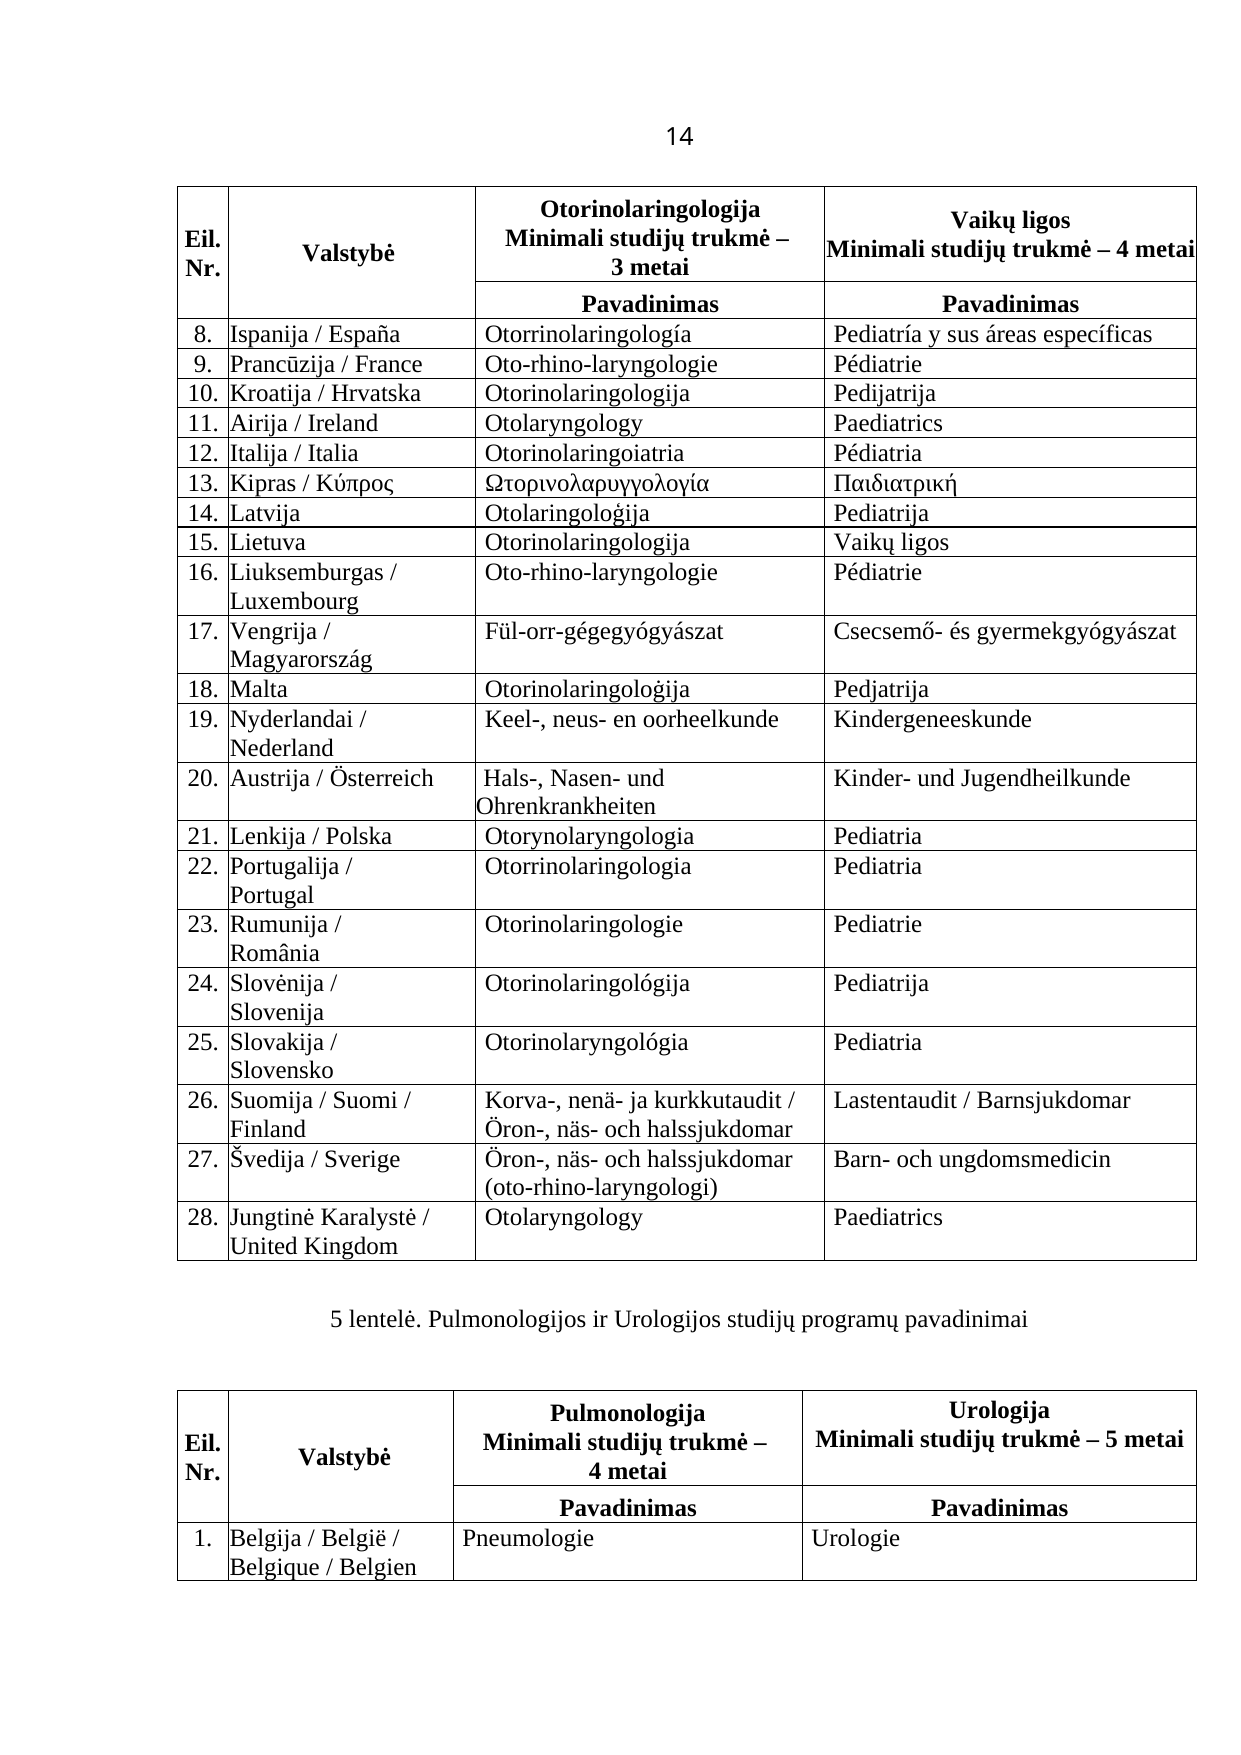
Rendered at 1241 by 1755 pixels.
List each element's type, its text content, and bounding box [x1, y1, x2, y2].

table_cell Pavadinimas [454, 1486, 802, 1522]
table_cell Belgija / België / Belgique / Belgien [229, 1523, 453, 1580]
table_cell Otorynolaryngologia [476, 821, 824, 850]
table_cell Oto-rhino-laryngologie [476, 557, 824, 615]
table_cell Otolaryngology [476, 408, 824, 437]
table_cell Otorinolaryngológia [476, 1027, 824, 1084]
table_header Valstybė [229, 1391, 453, 1522]
table_cell Otorinolaringologija [476, 528, 824, 556]
table_cell Kroatija / Hrvatska [229, 379, 475, 407]
table_cell Barn- och ungdomsmedicin [825, 1144, 1196, 1201]
table_cell Portugalija / Portugal [229, 851, 475, 908]
table_cell Kindergeneeskunde [825, 704, 1196, 762]
table_header Urologija Minimali studijų trukmė – 5 metai [803, 1391, 1196, 1485]
table_cell Pavadinimas [803, 1486, 1196, 1522]
table_cell Öron-, näs- och halssjukdomar (oto-rhino-laryngologi) [476, 1144, 824, 1201]
table_cell Pediatrie [825, 910, 1196, 967]
table_cell 1. [178, 1523, 228, 1580]
table_cell Pediatria [825, 821, 1196, 850]
table_cell Austrija / Österreich [229, 763, 475, 820]
table_header Vaikų ligos Minimali studijų trukmė – 4 metai [825, 187, 1196, 281]
table_cell Pédiatrie [825, 349, 1196, 377]
table_cell Slovėnija / Slovenija [229, 968, 475, 1026]
table_cell Nyderlandai / Nederland [229, 704, 475, 762]
table_cell Otolaringoloģija [476, 498, 824, 526]
table_cell 13. [178, 468, 228, 497]
table_cell Otorinolaringoiatria [476, 438, 824, 467]
table_cell Otorinolaringoloġija [476, 674, 824, 703]
table_cell Pediatria [825, 1027, 1196, 1084]
table_cell Pedijatrija [825, 379, 1196, 407]
table_cell Hals-, Nasen- und Ohrenkrankheiten [476, 763, 824, 820]
table_cell Liuksemburgas / Luxembourg [229, 557, 475, 615]
table_header Pulmonologija Minimali studijų trukmė – 4 metai [454, 1391, 802, 1485]
table_cell 20. [178, 763, 228, 820]
table_cell Pavadinimas [476, 282, 824, 318]
table_cell Pavadinimas [825, 282, 1196, 318]
table_cell Csecsemő- és gyermekgyógyászat [825, 616, 1196, 673]
table_cell 23. [178, 910, 228, 967]
table_cell Παιδιατρική [825, 468, 1196, 497]
table_cell Pédiatria [825, 438, 1196, 467]
table_cell 15. [178, 528, 228, 556]
table_cell Pediatria [825, 851, 1196, 908]
table_cell Suomija / Suomi / Finland [229, 1085, 475, 1143]
table_cell Korva-, nenä- ja kurkkutaudit / Öron-, näs- och halssjukdomar [476, 1085, 824, 1143]
table_cell Otorrinolaringologia [476, 851, 824, 908]
table_cell Oto-rhino-laryngologie [476, 349, 824, 377]
table_cell Pneumologie [454, 1523, 802, 1580]
table_cell 21. [178, 821, 228, 850]
table_cell 22. [178, 851, 228, 908]
table_cell Paediatrics [825, 408, 1196, 437]
table_cell Otorrinolaringología [476, 319, 824, 348]
table_cell 10. [178, 379, 228, 407]
table_cell 9. [178, 349, 228, 377]
table_cell Vaikų ligos [825, 528, 1196, 556]
table_cell 28. [178, 1202, 228, 1260]
table_header Eil. Nr. [178, 187, 228, 318]
table_cell 24. [178, 968, 228, 1026]
table_cell Vengrija / Magyarország [229, 616, 475, 673]
table_cell 27. [178, 1144, 228, 1201]
table_cell Italija / Italia [229, 438, 475, 467]
table_cell Pediatrija [825, 968, 1196, 1026]
table_cell 12. [178, 438, 228, 467]
table_cell 19. [178, 704, 228, 762]
table_cell Lastentaudit / Barnsjukdomar [825, 1085, 1196, 1143]
table_cell Slovakija / Slovensko [229, 1027, 475, 1084]
text 5 lentelė. Pulmonologijos ir Urologijos studijų programų pavadinimai [177, 1304, 1181, 1333]
table_cell Kinder- und Jugendheilkunde [825, 763, 1196, 820]
table_cell Jungtinė Karalystė / United Kingdom [229, 1202, 475, 1260]
table_header Otorinolaringologija Minimali studijų trukmė – 3 metai [476, 187, 824, 281]
table_cell Pediatría y sus áreas específicas [825, 319, 1196, 348]
table_cell 18. [178, 674, 228, 703]
table_cell Ispanija / España [229, 319, 475, 348]
table_cell 14. [178, 498, 228, 526]
table_cell Airija / Ireland [229, 408, 475, 437]
table_cell Pedjatrija [825, 674, 1196, 703]
table_cell 26. [178, 1085, 228, 1143]
table_cell Pédiatrie [825, 557, 1196, 615]
table_cell Malta [229, 674, 475, 703]
table_cell Otorinolaringologie [476, 910, 824, 967]
table_cell Švedija / Sverige [229, 1144, 475, 1201]
table_cell Lietuva [229, 528, 475, 556]
table_cell Otorinolaringologija [476, 379, 824, 407]
table_cell Otorinolaringológija [476, 968, 824, 1026]
table_cell Rumunija / România [229, 910, 475, 967]
table_cell Paediatrics [825, 1202, 1196, 1260]
table_cell 17. [178, 616, 228, 673]
table_cell Keel-, neus- en oorheelkunde [476, 704, 824, 762]
table_header Eil. Nr. [178, 1391, 228, 1522]
table_header Valstybė [229, 187, 475, 318]
table_cell Pediatrija [825, 498, 1196, 526]
table_cell Ωτορινολαρυγγολογία [476, 468, 824, 497]
table_cell 8. [178, 319, 228, 348]
table_cell Kipras / Κύπρος [229, 468, 475, 497]
table_cell Prancūzija / France [229, 349, 475, 377]
table_cell Fül-orr-gégegyógyászat [476, 616, 824, 673]
table_cell Lenkija / Polska [229, 821, 475, 850]
table_cell Urologie [803, 1523, 1196, 1580]
table_cell Latvija [229, 498, 475, 526]
table_cell 11. [178, 408, 228, 437]
table_cell 25. [178, 1027, 228, 1084]
table_cell 16. [178, 557, 228, 615]
table_cell Otolaryngology [476, 1202, 824, 1260]
